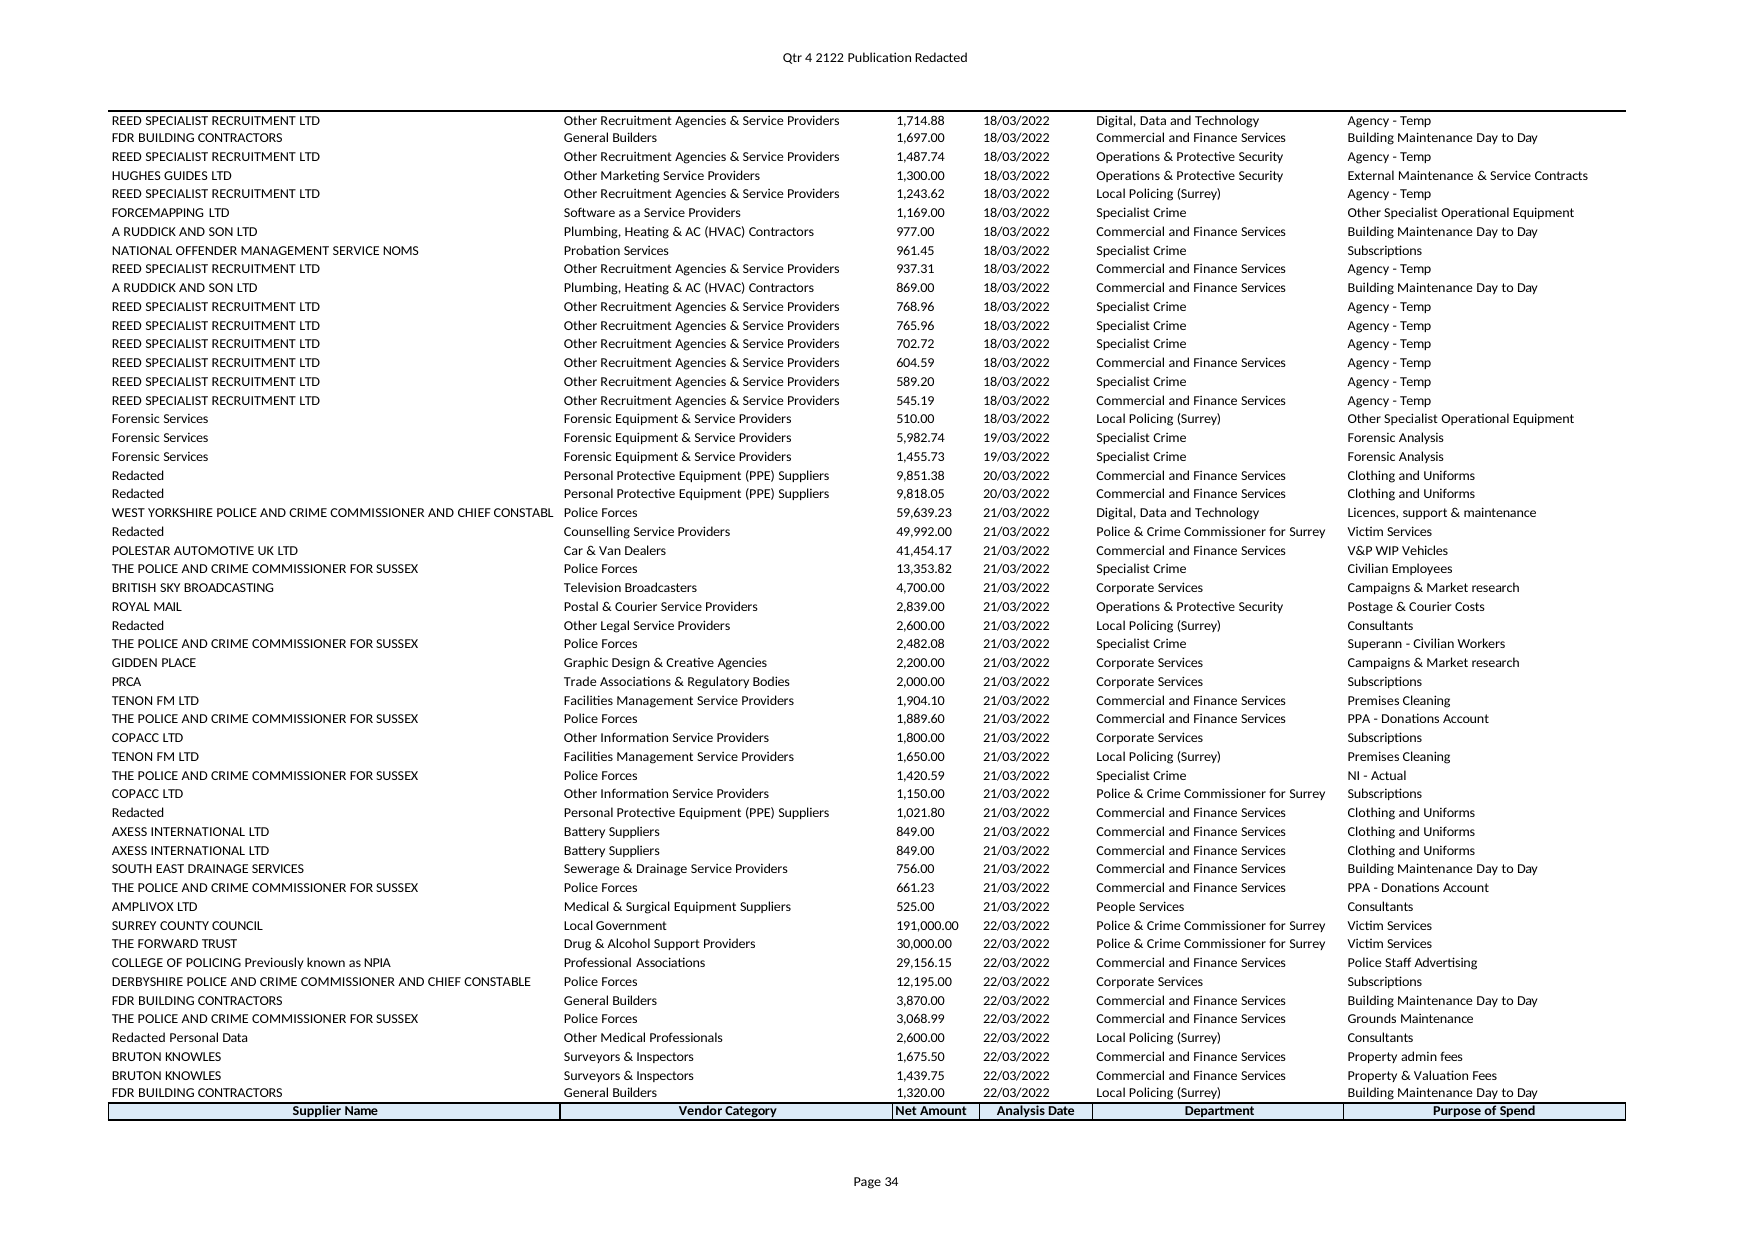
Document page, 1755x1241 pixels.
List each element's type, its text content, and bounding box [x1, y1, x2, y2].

table_cell Subscriptions [1344, 973, 1626, 992]
table_cell 869.00 [893, 280, 979, 298]
table_cell General Builders [560, 130, 892, 148]
table_cell Local Policing (Surrey) [1093, 748, 1343, 767]
table_cell 18/03/2022 [979, 242, 1092, 261]
table_cell 21/03/2022 [979, 636, 1092, 654]
table_cell People Services [1093, 898, 1343, 917]
table_cell Television Broadcasters [560, 580, 892, 598]
table_cell 21/03/2022 [979, 617, 1092, 636]
table_cell Other Recruitment Agencies & Service Providers [560, 112, 892, 129]
table_cell Building Maintenance Day to Day [1344, 280, 1626, 298]
table_cell Operations & Protective Security [1093, 598, 1343, 617]
table_cell Local Policing (Surrey) [1093, 1086, 1343, 1102]
table_cell AXESS INTERNATIONAL LTD [108, 823, 560, 842]
table_cell Agency - Temp [1344, 148, 1626, 167]
table_cell 849.00 [893, 842, 979, 861]
table_cell Agency - Temp [1344, 317, 1626, 336]
table_cell ROYAL MAIL [108, 598, 560, 617]
table_cell Facilities Management Service Providers [560, 748, 892, 767]
table_cell Forensic Analysis [1344, 448, 1626, 467]
table_cell 1,714.88 [893, 112, 979, 129]
table_cell 545.19 [893, 392, 979, 411]
table_cell 18/03/2022 [979, 223, 1092, 242]
table_cell Specialist Crime [1093, 298, 1343, 317]
table_cell 1,487.74 [893, 148, 979, 167]
table_cell REED SPECIALIST RECRUITMENT LTD [108, 317, 560, 336]
table_cell SOUTH EAST DRAINAGE SERVICES [108, 861, 560, 879]
table_cell THE FORWARD TRUST [108, 936, 560, 954]
table_cell Forensic Analysis [1344, 430, 1626, 448]
table_cell 510.00 [893, 411, 979, 429]
table_cell NATIONAL OFFENDER MANAGEMENT SERVICE NOMS [108, 242, 560, 261]
table_cell Building Maintenance Day to Day [1344, 861, 1626, 879]
table_cell THE POLICE AND CRIME COMMISSIONER FOR SUSSEX [108, 636, 560, 654]
table_cell FORCEMAPPING LTD [108, 205, 560, 223]
table_cell REED SPECIALIST RECRUITMENT LTD [108, 355, 560, 373]
table_cell Digital, Data and Technology [1093, 505, 1343, 523]
table_cell 18/03/2022 [979, 392, 1092, 411]
table_cell Drug & Alcohol Support Providers [560, 936, 892, 954]
table_cell 21/03/2022 [979, 861, 1092, 879]
table_cell 18/03/2022 [979, 373, 1092, 392]
table_cell Agency - Temp [1344, 392, 1626, 411]
table_header Supplier Name [109, 1104, 559, 1119]
table_cell 191,000.00 [893, 917, 979, 936]
table_cell Commercial and Finance Services [1093, 861, 1343, 879]
table_cell Commercial and Finance Services [1093, 392, 1343, 411]
table_cell 2,482.08 [893, 636, 979, 654]
table_cell General Builders [560, 1086, 892, 1102]
table_cell Subscriptions [1344, 730, 1626, 748]
table_cell 1,889.60 [893, 711, 979, 729]
table_cell BRUTON KNOWLES [108, 1067, 560, 1086]
table_cell Redacted [108, 523, 560, 542]
table_cell THE POLICE AND CRIME COMMISSIONER FOR SUSSEX [108, 711, 560, 729]
table_cell 768.96 [893, 298, 979, 317]
table_header Department [1093, 1104, 1343, 1119]
table_cell 21/03/2022 [979, 692, 1092, 711]
table_cell Commercial and Finance Services [1093, 486, 1343, 504]
table_cell 3,068.99 [893, 1011, 979, 1029]
table_cell Specialist Crime [1093, 430, 1343, 448]
table_cell Police Forces [560, 767, 892, 786]
table_cell Trade Associations & Regulatory Bodies [560, 673, 892, 692]
table_cell Other Recruitment Agencies & Service Providers [560, 148, 892, 167]
table_cell Postal & Courier Service Providers [560, 598, 892, 617]
table_cell Other Information Service Providers [560, 786, 892, 804]
table_cell 21/03/2022 [979, 598, 1092, 617]
table_cell 18/03/2022 [979, 317, 1092, 336]
table_cell 18/03/2022 [979, 355, 1092, 373]
table_cell 1,904.10 [893, 692, 979, 711]
table_cell Agency - Temp [1344, 336, 1626, 354]
table_cell Surveyors & Inspectors [560, 1048, 892, 1067]
table_cell Agency - Temp [1344, 373, 1626, 392]
table_cell Specialist Crime [1093, 767, 1343, 786]
table_cell Redacted [108, 467, 560, 486]
table_cell Commercial and Finance Services [1093, 130, 1343, 148]
table_cell 18/03/2022 [979, 148, 1092, 167]
table_cell A RUDDICK AND SON LTD [108, 280, 560, 298]
table_cell AMPLIVOX LTD [108, 898, 560, 917]
table_cell PPA - Donations Account [1344, 880, 1626, 898]
table_cell Campaigns & Market research [1344, 580, 1626, 598]
table_header Purpose of Spend [1344, 1104, 1625, 1119]
table_cell Commercial and Finance Services [1093, 542, 1343, 561]
table_cell 1,150.00 [893, 786, 979, 804]
table_cell 4,700.00 [893, 580, 979, 598]
table_cell Specialist Crime [1093, 636, 1343, 654]
table_cell Building Maintenance Day to Day [1344, 992, 1626, 1011]
table_cell Agency - Temp [1344, 112, 1626, 129]
table_cell Counselling Service Providers [560, 523, 892, 542]
table_cell THE POLICE AND CRIME COMMISSIONER FOR SUSSEX [108, 880, 560, 898]
table_cell THE POLICE AND CRIME COMMISSIONER FOR SUSSEX [108, 561, 560, 579]
table_cell Property & Valuation Fees [1344, 1067, 1626, 1086]
table_cell Software as a Service Providers [560, 205, 892, 223]
table_cell Probation Services [560, 242, 892, 261]
table_cell Commercial and Finance Services [1093, 823, 1343, 842]
table_cell PPA - Donations Account [1344, 711, 1626, 729]
table_cell 1,697.00 [893, 130, 979, 148]
table_cell Graphic Design & Creative Agencies [560, 655, 892, 673]
table_cell Car & Van Dealers [560, 542, 892, 561]
table_cell 18/03/2022 [979, 186, 1092, 204]
table_cell 30,000.00 [893, 936, 979, 954]
table_cell REED SPECIALIST RECRUITMENT LTD [108, 336, 560, 354]
table_cell Police Forces [560, 1011, 892, 1029]
table_cell Agency - Temp [1344, 298, 1626, 317]
table_cell 2,839.00 [893, 598, 979, 617]
table_cell 22/03/2022 [979, 1011, 1092, 1029]
table_cell 18/03/2022 [979, 336, 1092, 354]
table_cell Local Policing (Surrey) [1093, 411, 1343, 429]
table_cell V&P WIP Vehicles [1344, 542, 1626, 561]
table_cell 21/03/2022 [979, 805, 1092, 823]
table_cell 765.96 [893, 317, 979, 336]
table_cell Police Forces [560, 505, 892, 523]
table_cell 1,300.00 [893, 167, 979, 186]
table_cell Personal Protective Equipment (PPE) Suppliers [560, 486, 892, 504]
table_cell Specialist Crime [1093, 242, 1343, 261]
table_cell 21/03/2022 [979, 880, 1092, 898]
table_header Net Amount [893, 1104, 979, 1119]
table_cell Other Recruitment Agencies & Service Providers [560, 261, 892, 279]
table_cell 22/03/2022 [979, 1086, 1092, 1102]
table_cell Forensic Equipment & Service Providers [560, 448, 892, 467]
table_cell Other Recruitment Agencies & Service Providers [560, 392, 892, 411]
table_cell Facilities Management Service Providers [560, 692, 892, 711]
table_cell GIDDEN PLACE [108, 655, 560, 673]
table_cell 21/03/2022 [979, 523, 1092, 542]
table_cell SURREY COUNTY COUNCIL [108, 917, 560, 936]
table_cell Commercial and Finance Services [1093, 992, 1343, 1011]
table_cell Commercial and Finance Services [1093, 955, 1343, 973]
table_cell Specialist Crime [1093, 561, 1343, 579]
table_cell Corporate Services [1093, 580, 1343, 598]
table_cell Specialist Crime [1093, 373, 1343, 392]
table_cell Other Recruitment Agencies & Service Providers [560, 355, 892, 373]
table_cell Sewerage & Drainage Service Providers [560, 861, 892, 879]
table_cell 589.20 [893, 373, 979, 392]
table_cell Commercial and Finance Services [1093, 880, 1343, 898]
table_cell Redacted [108, 617, 560, 636]
table_cell 20/03/2022 [979, 486, 1092, 504]
table_cell 756.00 [893, 861, 979, 879]
table_cell Victim Services [1344, 523, 1626, 542]
table_cell Local Policing (Surrey) [1093, 617, 1343, 636]
table_cell 22/03/2022 [979, 1067, 1092, 1086]
table_cell Clothing and Uniforms [1344, 805, 1626, 823]
table_cell Commercial and Finance Services [1093, 280, 1343, 298]
table_cell Forensic Services [108, 430, 560, 448]
table_cell Commercial and Finance Services [1093, 842, 1343, 861]
table_cell Commercial and Finance Services [1093, 1067, 1343, 1086]
table_cell 21/03/2022 [979, 561, 1092, 579]
table_cell Consultants [1344, 898, 1626, 917]
table_cell Commercial and Finance Services [1093, 692, 1343, 711]
table_cell FDR BUILDING CONTRACTORS [108, 992, 560, 1011]
table_cell Other Specialist Operational Equipment [1344, 205, 1626, 223]
table_cell 21/03/2022 [979, 730, 1092, 748]
table_cell Redacted [108, 805, 560, 823]
table_cell Agency - Temp [1344, 261, 1626, 279]
table_cell Building Maintenance Day to Day [1344, 1086, 1626, 1102]
table_cell Commercial and Finance Services [1093, 261, 1343, 279]
table_cell Subscriptions [1344, 242, 1626, 261]
table_cell Specialist Crime [1093, 205, 1343, 223]
table_cell 59,639.23 [893, 505, 979, 523]
table_cell BRUTON KNOWLES [108, 1048, 560, 1067]
table_cell Police & Crime Commissioner for Surrey [1093, 936, 1343, 954]
table_cell Commercial and Finance Services [1093, 1048, 1343, 1067]
table_cell Subscriptions [1344, 673, 1626, 692]
table_cell Consultants [1344, 1029, 1626, 1048]
table_cell 18/03/2022 [979, 205, 1092, 223]
table_cell Battery Suppliers [560, 842, 892, 861]
table_cell 2,000.00 [893, 673, 979, 692]
table_cell POLESTAR AUTOMOTIVE UK LTD [108, 542, 560, 561]
table_cell Forensic Services [108, 411, 560, 429]
table_cell Specialist Crime [1093, 448, 1343, 467]
table_cell Redacted [108, 486, 560, 504]
table_cell 21/03/2022 [979, 842, 1092, 861]
table_cell Other Recruitment Agencies & Service Providers [560, 336, 892, 354]
table_cell COPACC LTD [108, 786, 560, 804]
table_cell 20/03/2022 [979, 467, 1092, 486]
table_cell Clothing and Uniforms [1344, 486, 1626, 504]
table_cell Plumbing, Heating & AC (HVAC) Contractors [560, 223, 892, 242]
table_cell 18/03/2022 [979, 112, 1092, 129]
table_cell 1,455.73 [893, 448, 979, 467]
table_cell Building Maintenance Day to Day [1344, 130, 1626, 148]
table_cell 22/03/2022 [979, 955, 1092, 973]
table_cell Campaigns & Market research [1344, 655, 1626, 673]
table_cell REED SPECIALIST RECRUITMENT LTD [108, 298, 560, 317]
table_cell Specialist Crime [1093, 336, 1343, 354]
table_cell 21/03/2022 [979, 823, 1092, 842]
table_cell FDR BUILDING CONTRACTORS [108, 1086, 560, 1102]
table_cell Police Forces [560, 711, 892, 729]
table_cell FDR BUILDING CONTRACTORS [108, 130, 560, 148]
table_cell Other Legal Service Providers [560, 617, 892, 636]
table_cell 9,851.38 [893, 467, 979, 486]
table_cell 13,353.82 [893, 561, 979, 579]
table_cell Medical & Surgical Equipment Suppliers [560, 898, 892, 917]
table_cell THE POLICE AND CRIME COMMISSIONER FOR SUSSEX [108, 1011, 560, 1029]
table_cell 21/03/2022 [979, 748, 1092, 767]
table_cell 21/03/2022 [979, 542, 1092, 561]
table_cell 22/03/2022 [979, 973, 1092, 992]
table_cell Surveyors & Inspectors [560, 1067, 892, 1086]
table_cell Police Forces [560, 561, 892, 579]
table_cell Agency - Temp [1344, 355, 1626, 373]
table_cell 22/03/2022 [979, 1048, 1092, 1067]
table_cell Corporate Services [1093, 655, 1343, 673]
table_cell Premises Cleaning [1344, 692, 1626, 711]
table_cell General Builders [560, 992, 892, 1011]
table_cell Grounds Maintenance [1344, 1011, 1626, 1029]
table_cell 5,982.74 [893, 430, 979, 448]
table_cell WEST YORKSHIRE POLICE AND CRIME COMMISSIONER AND CHIEF CONSTABL [108, 505, 560, 523]
table_cell 19/03/2022 [979, 448, 1092, 467]
table_cell 21/03/2022 [979, 673, 1092, 692]
table_cell REED SPECIALIST RECRUITMENT LTD [108, 261, 560, 279]
table_cell 1,320.00 [893, 1086, 979, 1102]
table_cell Police Forces [560, 973, 892, 992]
table_cell REED SPECIALIST RECRUITMENT LTD [108, 186, 560, 204]
table_cell Plumbing, Heating & AC (HVAC) Contractors [560, 280, 892, 298]
table_cell Commercial and Finance Services [1093, 467, 1343, 486]
table_cell NI - Actual [1344, 767, 1626, 786]
table_cell AXESS INTERNATIONAL LTD [108, 842, 560, 861]
table_cell Clothing and Uniforms [1344, 823, 1626, 842]
table_cell 21/03/2022 [979, 786, 1092, 804]
table_cell 29,156.15 [893, 955, 979, 973]
table_cell PRCA [108, 673, 560, 692]
table_cell 1,675.50 [893, 1048, 979, 1067]
table_cell 961.45 [893, 242, 979, 261]
table_cell Consultants [1344, 617, 1626, 636]
table_cell 21/03/2022 [979, 505, 1092, 523]
table_cell Agency - Temp [1344, 186, 1626, 204]
table_header Vendor Category [561, 1104, 892, 1119]
table_cell Personal Protective Equipment (PPE) Suppliers [560, 805, 892, 823]
table_cell 18/03/2022 [979, 167, 1092, 186]
table_cell 18/03/2022 [979, 280, 1092, 298]
table_cell External Maintenance & Service Contracts [1344, 167, 1626, 186]
table_cell Other Recruitment Agencies & Service Providers [560, 186, 892, 204]
table_cell Other Recruitment Agencies & Service Providers [560, 298, 892, 317]
table_cell Other Marketing Service Providers [560, 167, 892, 186]
table_cell Redacted Personal Data [108, 1029, 560, 1048]
table_cell REED SPECIALIST RECRUITMENT LTD [108, 392, 560, 411]
table_cell Forensic Equipment & Service Providers [560, 430, 892, 448]
table_cell Professional Associations [560, 955, 892, 973]
table_cell REED SPECIALIST RECRUITMENT LTD [108, 373, 560, 392]
table_cell Postage & Courier Costs [1344, 598, 1626, 617]
table_cell Superann - Civilian Workers [1344, 636, 1626, 654]
table_cell Forensic Equipment & Service Providers [560, 411, 892, 429]
table_cell Commercial and Finance Services [1093, 711, 1343, 729]
table_cell 977.00 [893, 223, 979, 242]
table_cell 41,454.17 [893, 542, 979, 561]
table_cell 1,243.62 [893, 186, 979, 204]
table_cell TENON FM LTD [108, 748, 560, 767]
table_cell REED SPECIALIST RECRUITMENT LTD [108, 112, 560, 129]
table_cell Civilian Employees [1344, 561, 1626, 579]
table_cell Other Specialist Operational Equipment [1344, 411, 1626, 429]
table_cell 1,439.75 [893, 1067, 979, 1086]
table_cell 18/03/2022 [979, 411, 1092, 429]
table_cell 1,021.80 [893, 805, 979, 823]
table_cell 18/03/2022 [979, 130, 1092, 148]
table_cell DERBYSHIRE POLICE AND CRIME COMMISSIONER AND CHIEF CONSTABLE [108, 973, 560, 992]
table_cell Clothing and Uniforms [1344, 842, 1626, 861]
table_cell Local Policing (Surrey) [1093, 186, 1343, 204]
table_cell 18/03/2022 [979, 261, 1092, 279]
table_cell 525.00 [893, 898, 979, 917]
table_cell 22/03/2022 [979, 1029, 1092, 1048]
table_cell Police & Crime Commissioner for Surrey [1093, 523, 1343, 542]
table_cell 849.00 [893, 823, 979, 842]
table_cell 1,650.00 [893, 748, 979, 767]
table_cell 22/03/2022 [979, 992, 1092, 1011]
table_cell Digital, Data and Technology [1093, 112, 1343, 129]
table_cell 21/03/2022 [979, 655, 1092, 673]
table_cell 22/03/2022 [979, 936, 1092, 954]
table_cell 2,600.00 [893, 617, 979, 636]
table_cell Commercial and Finance Services [1093, 805, 1343, 823]
table_cell 2,600.00 [893, 1029, 979, 1048]
table_cell Clothing and Uniforms [1344, 467, 1626, 486]
table_cell Corporate Services [1093, 730, 1343, 748]
table_cell Premises Cleaning [1344, 748, 1626, 767]
table_cell Building Maintenance Day to Day [1344, 223, 1626, 242]
table_cell TENON FM LTD [108, 692, 560, 711]
table_cell 3,870.00 [893, 992, 979, 1011]
table_cell COLLEGE OF POLICING Previously known as NPIA [108, 955, 560, 973]
table_cell 12,195.00 [893, 973, 979, 992]
table_header Analysis Date [980, 1104, 1092, 1119]
table_cell Other Recruitment Agencies & Service Providers [560, 317, 892, 336]
table_cell Police & Crime Commissioner for Surrey [1093, 917, 1343, 936]
table_cell 702.72 [893, 336, 979, 354]
table_cell Victim Services [1344, 917, 1626, 936]
table_cell 21/03/2022 [979, 711, 1092, 729]
table_cell HUGHES GUIDES LTD [108, 167, 560, 186]
table_cell Commercial and Finance Services [1093, 355, 1343, 373]
table_cell Police Forces [560, 636, 892, 654]
table_cell 1,169.00 [893, 205, 979, 223]
table_cell 22/03/2022 [979, 917, 1092, 936]
table_cell Property admin fees [1344, 1048, 1626, 1067]
table_cell Police Forces [560, 880, 892, 898]
table_cell Battery Suppliers [560, 823, 892, 842]
table_cell Licences, support & maintenance [1344, 505, 1626, 523]
table_cell Commercial and Finance Services [1093, 1011, 1343, 1029]
table_cell Other Information Service Providers [560, 730, 892, 748]
table_cell Police & Crime Commissioner for Surrey [1093, 786, 1343, 804]
table_cell Local Policing (Surrey) [1093, 1029, 1343, 1048]
table_cell 2,200.00 [893, 655, 979, 673]
table_cell 21/03/2022 [979, 580, 1092, 598]
table_cell 49,992.00 [893, 523, 979, 542]
table_cell Operations & Protective Security [1093, 167, 1343, 186]
table_cell Corporate Services [1093, 973, 1343, 992]
table_cell Personal Protective Equipment (PPE) Suppliers [560, 467, 892, 486]
table_cell COPACC LTD [108, 730, 560, 748]
table_cell THE POLICE AND CRIME COMMISSIONER FOR SUSSEX [108, 767, 560, 786]
table_cell 19/03/2022 [979, 430, 1092, 448]
table_cell 1,420.59 [893, 767, 979, 786]
table_cell Operations & Protective Security [1093, 148, 1343, 167]
table_cell Corporate Services [1093, 673, 1343, 692]
table_cell Subscriptions [1344, 786, 1626, 804]
table_cell Forensic Services [108, 448, 560, 467]
table_cell Other Medical Professionals [560, 1029, 892, 1048]
table_cell Commercial and Finance Services [1093, 223, 1343, 242]
table_cell Victim Services [1344, 936, 1626, 954]
table_cell Local Government [560, 917, 892, 936]
table_cell 1,800.00 [893, 730, 979, 748]
table_cell 661.23 [893, 880, 979, 898]
table_cell 9,818.05 [893, 486, 979, 504]
table_cell A RUDDICK AND SON LTD [108, 223, 560, 242]
table_cell 937.31 [893, 261, 979, 279]
table_cell 21/03/2022 [979, 898, 1092, 917]
table_cell 604.59 [893, 355, 979, 373]
table_cell BRITISH SKY BROADCASTING [108, 580, 560, 598]
table_cell Specialist Crime [1093, 317, 1343, 336]
table_cell REED SPECIALIST RECRUITMENT LTD [108, 148, 560, 167]
table_cell Other Recruitment Agencies & Service Providers [560, 373, 892, 392]
table_cell Police Staff Advertising [1344, 955, 1626, 973]
table_cell 18/03/2022 [979, 298, 1092, 317]
table_cell 21/03/2022 [979, 767, 1092, 786]
